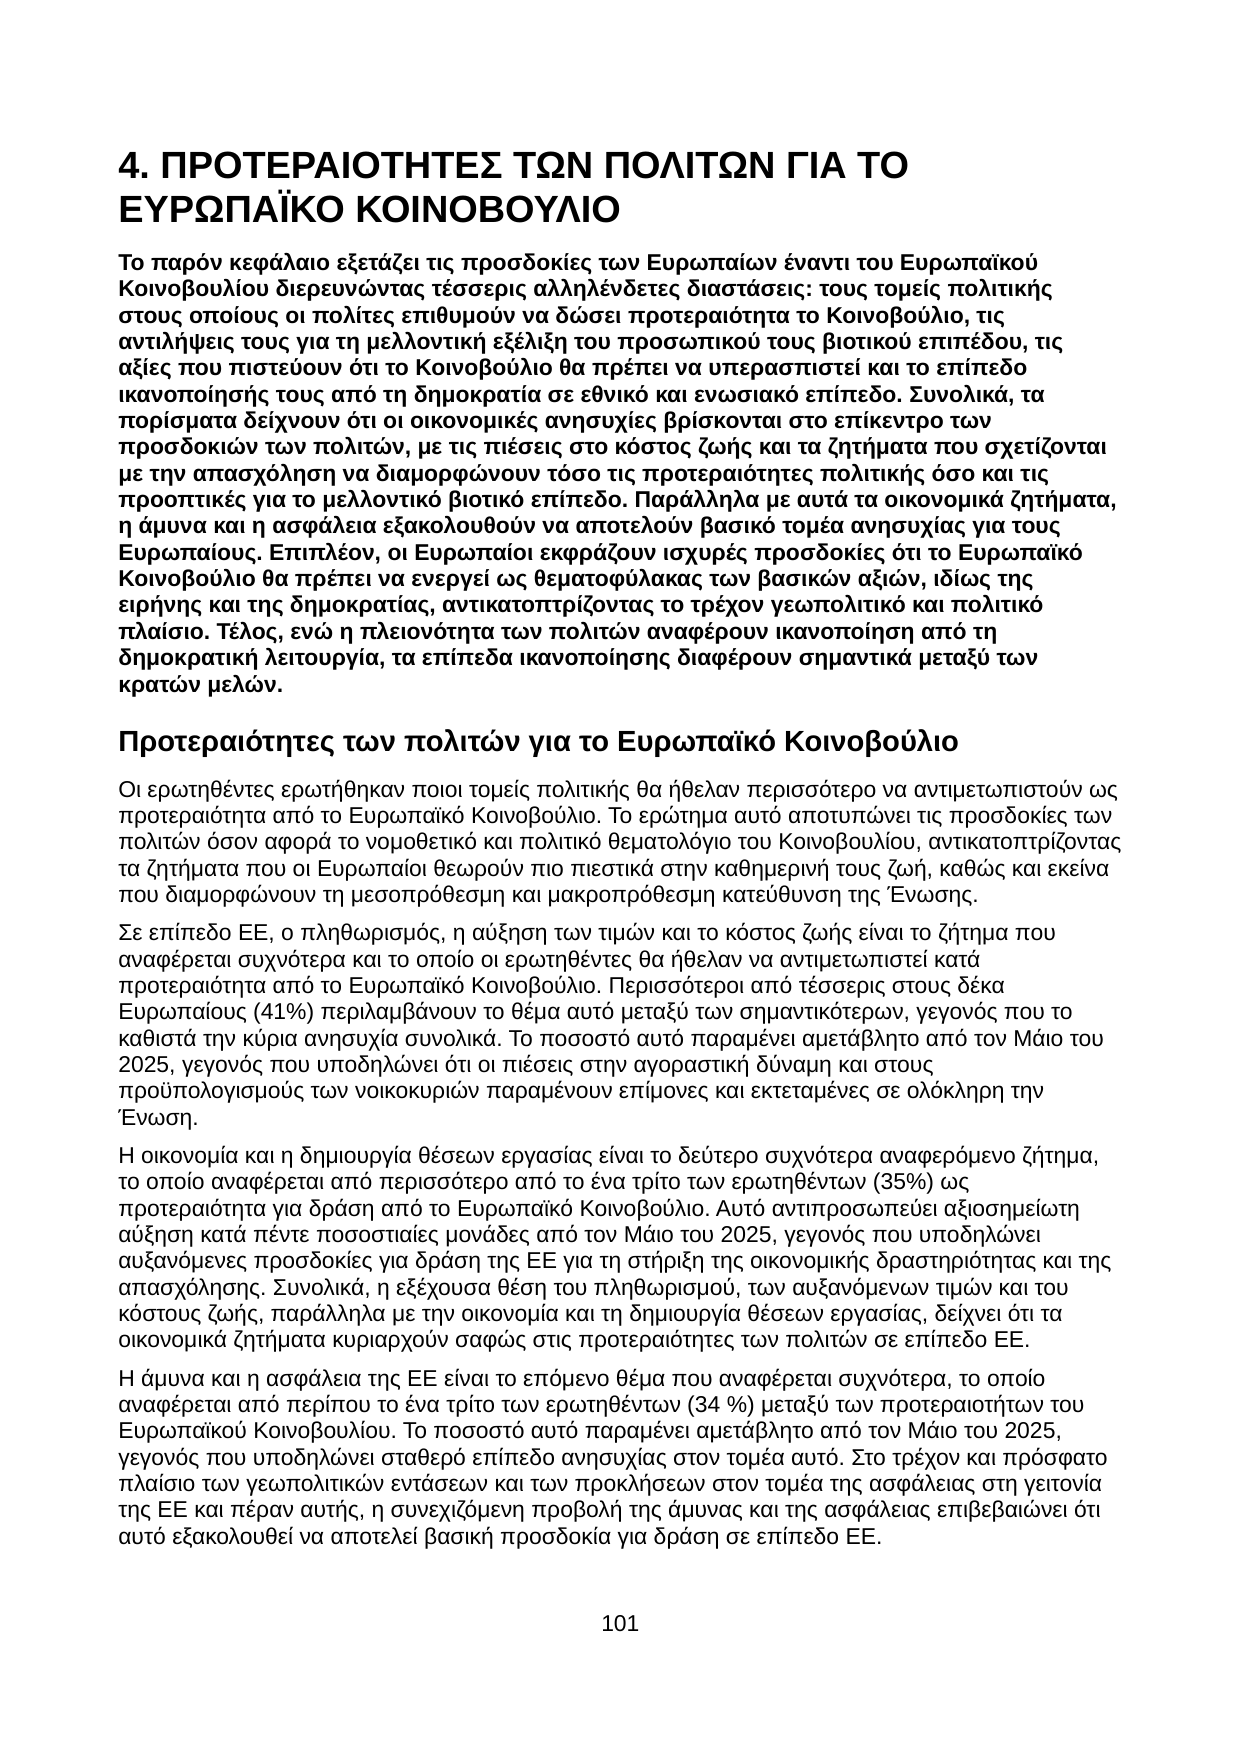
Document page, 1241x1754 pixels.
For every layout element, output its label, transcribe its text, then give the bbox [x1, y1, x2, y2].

text Η οικονομία και η δημιουργία θέσεων εργασίας είναι το δεύτερο συχνότερα αναφερόμενο ζήτημα, το οποίο αναφέρεται από περισσότερο από το ένα τρίτο των ερωτηθέντων (35%) ως προτεραιότητα για δράση από το Ευρωπαϊκό Κοινοβούλιο. Αυτό αντιπροσωπεύει αξιοσημείωτη αύξηση κατά πέντε ποσοστιαίες μονάδες από τον Μάιο του 2025, γεγονός που υποδηλώνει αυξανόμενες προσδοκίες για δράση της ΕΕ για τη στήριξη της οικονομικής δραστηριότητας και της απασχόλησης. Συνολικά, η εξέχουσα θέση του πληθωρισμού, των αυξανόμενων τιμών και του κόστους ζωής, παράλληλα με την οικονομία και τη δημιουργία θέσεων εργασίας, δείχνει ότι τα οικονομικά ζητήματα κυριαρχούν σαφώς στις προτεραιότητες των πολιτών σε επίπεδο ΕΕ. [118, 1142, 1122, 1353]
text Σε επίπεδο ΕΕ, ο πληθωρισμός, η αύξηση των τιμών και το κόστος ζωής είναι το ζήτημα που αναφέρεται συχνότερα και το οποίο οι ερωτηθέντες θα ήθελαν να αντιμετωπιστεί κατά προτεραιότητα από το Ευρωπαϊκό Κοινοβούλιο. Περισσότεροι από τέσσερις στους δέκα Ευρωπαίους (41%) περιλαμβάνουν το θέμα αυτό μεταξύ των σημαντικότερων, γεγονός που το καθιστά την κύρια ανησυχία συνολικά. Το ποσοστό αυτό παραμένει αμετάβλητο από τον Μάιο του 2025, γεγονός που υποδηλώνει ότι οι πιέσεις στην αγοραστική δύναμη και στους προϋπολογισμούς των νοικοκυριών παραμένουν επίμονες και εκτεταμένες σε ολόκληρη την Ένωση. [118, 919, 1122, 1130]
text Το παρόν κεφάλαιο εξετάζει τις προσδοκίες των Ευρωπαίων έναντι του Ευρωπαϊκού Κοινοβουλίου διερευνώντας τέσσερις αλληλένδετες διαστάσεις: τους τομείς πολιτικής στους οποίους οι πολίτες επιθυμούν να δώσει προτεραιότητα το Κοινοβούλιο, τις αντιλήψεις τους για τη μελλοντική εξέλιξη του προσωπικού τους βιοτικού επιπέδου, τις αξίες που πιστεύουν ότι το Κοινοβούλιο θα πρέπει να υπερασπιστεί και το επίπεδο ικανοποίησής τους από τη δημοκρατία σε εθνικό και ενωσιακό επίπεδο. Συνολικά, τα πορίσματα δείχνουν ότι οι οικονομικές ανησυχίες βρίσκονται στο επίκεντρο των προσδοκιών των πολιτών, με τις πιέσεις στο κόστος ζωής και τα ζητήματα που σχετίζονται με την απασχόληση να διαμορφώνουν τόσο τις προτεραιότητες πολιτικής όσο και τις προοπτικές για το μελλοντικό βιοτικό επίπεδο. Παράλληλα με αυτά τα οικονομικά ζητήματα, η άμυνα και η ασφάλεια εξακολουθούν να αποτελούν βασικό τομέα ανησυχίας για τους Ευρωπαίους. Επιπλέον, οι Ευρωπαίοι εκφράζουν ισχυρές προσδοκίες ότι το Ευρωπαϊκό Κοινοβούλιο θα πρέπει να ενεργεί ως θεματοφύλακας των βασικών αξιών, ιδίως της ειρήνης και της δημοκρατίας, αντικατοπτρίζοντας το τρέχον γεωπολιτικό και πολιτικό πλαίσιο. Τέλος, ενώ η πλειονότητα των πολιτών αναφέρουν ικανοποίηση από τη δημοκρατική λειτουργία, τα επίπεδα ικανοποίησης διαφέρουν σημαντικά μεταξύ των κρατών μελών. [118, 249, 1122, 697]
text Οι ερωτηθέντες ερωτήθηκαν ποιοι τομείς πολιτικής θα ήθελαν περισσότερο να αντιμετωπιστούν ως προτεραιότητα από το Ευρωπαϊκό Κοινοβούλιο. Το ερώτημα αυτό αποτυπώνει τις προσδοκίες των πολιτών όσον αφορά το νομοθετικό και πολιτικό θεματολόγιο του Κοινοβουλίου, αντικατοπτρίζοντας τα ζητήματα που οι Ευρωπαίοι θεωρούν πιο πιεστικά στην καθημερινή τους ζωή, καθώς και εκείνα που διαμορφώνουν τη μεσοπρόθεσμη και μακροπρόθεσμη κατεύθυνση της Ένωσης. [118, 776, 1122, 907]
text Η άμυνα και η ασφάλεια της ΕΕ είναι το επόμενο θέμα που αναφέρεται συχνότερα, το οποίο αναφέρεται από περίπου το ένα τρίτο των ερωτηθέντων (34 %) μεταξύ των προτεραιοτήτων του Ευρωπαϊκού Κοινοβουλίου. Το ποσοστό αυτό παραμένει αμετάβλητο από τον Μάιο του 2025, γεγονός που υποδηλώνει σταθερό επίπεδο ανησυχίας στον τομέα αυτό. Στο τρέχον και πρόσφατο πλαίσιο των γεωπολιτικών εντάσεων και των προκλήσεων στον τομέα της ασφάλειας στη γειτονία της ΕΕ και πέραν αυτής, η συνεχιζόμενη προβολή της άμυνας και της ασφάλειας επιβεβαιώνει ότι αυτό εξακολουθεί να αποτελεί βασική προσδοκία για δράση σε επίπεδο ΕΕ. [118, 1365, 1122, 1549]
subtitle Προτεραιότητες των πολιτών για το Ευρωπαϊκό Κοινοβούλιο [118, 724, 1122, 757]
subtitle 4. ΠΡΟΤΕΡΑΙΟΤΗΤΕΣ ΤΩΝ ΠΟΛΙΤΩΝ ΓΙΑ ΤΟ ΕΥΡΩΠΑΪΚΟ ΚΟΙΝΟΒΟΥΛΙΟ [118, 143, 1122, 230]
